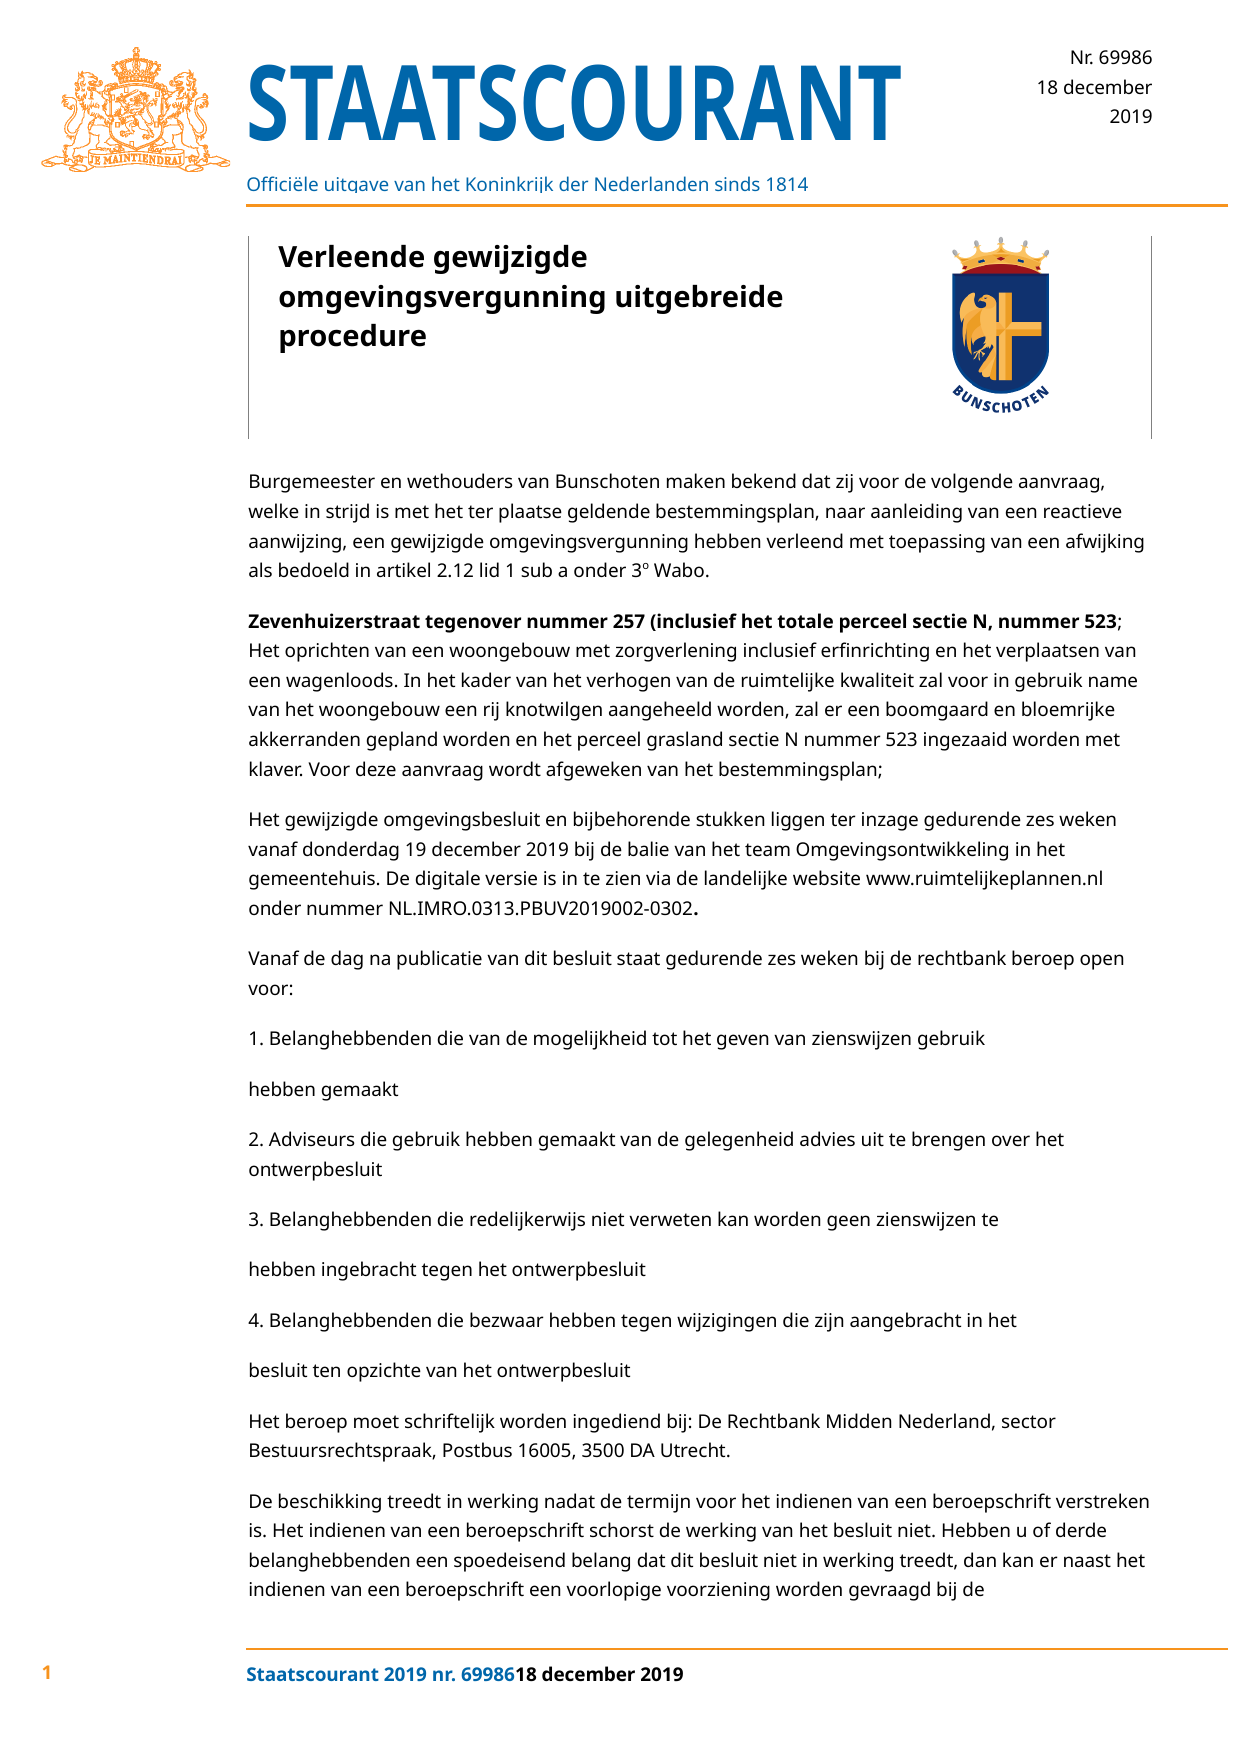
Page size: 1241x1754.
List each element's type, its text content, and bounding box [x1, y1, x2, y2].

text Vanaf de dag na publicatie van dit besluit staat gedurende zes weken bij de rechtbank beroep open voor: [248, 945, 1152, 1001]
text 4. Belanghebbenden die bezwaar hebben tegen wijzigingen die zijn aangebracht in het [248, 1307, 1152, 1333]
text 2. Adviseurs die gebruik hebben gemaakt van de gelegenheid advies uit te brengen over het ontwerpbesluit [248, 1126, 1152, 1181]
table_header [850, 236, 952, 413]
table_header [1049, 236, 1151, 413]
text Het beroep moet schriftelijk worden ingediend bij: De Rechtbank Midden Nederland, sector Bestuursrechtspraak, Postbus 16005, 3500 DA Utrecht. [248, 1408, 1152, 1463]
text De beschikking treedt in werking nadat de termijn voor het indienen van een beroepschrift verstreken is. Het indienen van een beroepschrift schorst de werking van het besluit niet. Hebben u of derde belanghebbenden een spoedeisend belang dat dit besluit niet in werking treedt, dan kan er naast het indienen van een beroepschrift een voorlopige voorziening worden gevraagd bij de [248, 1488, 1152, 1602]
picture [952, 236, 1049, 414]
text Het gewijzigde omgevingsbesluit en bijbehorende stukken liggen ter inzage gedurende zes weken vanaf donderdag 19 december 2019 bij de balie van het team Omgevingsontwikkeling in het gemeentehuis. De digitale versie is in te zien via de landelijke website www.ruimtelijkeplannen.nl onder nummer NL.IMRO.0313.PBUV2019002-0302. [248, 806, 1152, 921]
table_header [850, 414, 1151, 439]
text 1. Belanghebbenden die van de mogelijkheid tot het geven van zienswijzen gebruik [248, 1025, 1152, 1051]
text Burgemeester en wethouders van Bunschoten maken bekend dat zij voor de volgende aanvraag, welke in strijd is met het ter plaatse geldende bestemmingsplan, naar aanleiding van een reactieve aanwijzing, een gewijzigde omgevingsvergunning hebben verleend met toepassing van een afwijking als bedoeld in artikel 2.12 lid 1 sub a onder 3o Wabo. [248, 469, 1152, 583]
picture [41, 47, 231, 172]
text 3. Belanghebbenden die redelijkerwijs niet verweten kan worden geen zienswijzen te [248, 1206, 1152, 1232]
table_header Verleende gewijzigde omgevingsvergunning uitgebreide procedure [249, 236, 850, 439]
text hebben ingebracht tegen het ontwerpbesluit [248, 1257, 1152, 1282]
text Zevenhuizerstraat tegenover nummer 257 (inclusief het totale perceel sectie N, nummer 523; Het oprichten van een woongebouw met zorgverlening inclusief erfinrichting en het verplaatsen van een wagenloods. In het kader van het verhogen van de ruimtelijke kwaliteit zal voor in gebruik name van het woongebouw een rij knotwilgen aangeheeld worden, zal er een boomgaard en bloemrijke akkerranden gepland worden en het perceel grasland sectie N nummer 523 ingezaaid worden met klaver. Voor deze aanvraag wordt afgeweken van het bestemmingsplan; [248, 608, 1152, 781]
text hebben gemaakt [248, 1076, 1152, 1101]
text besluit ten opzichte van het ontwerpbesluit [248, 1357, 1152, 1383]
